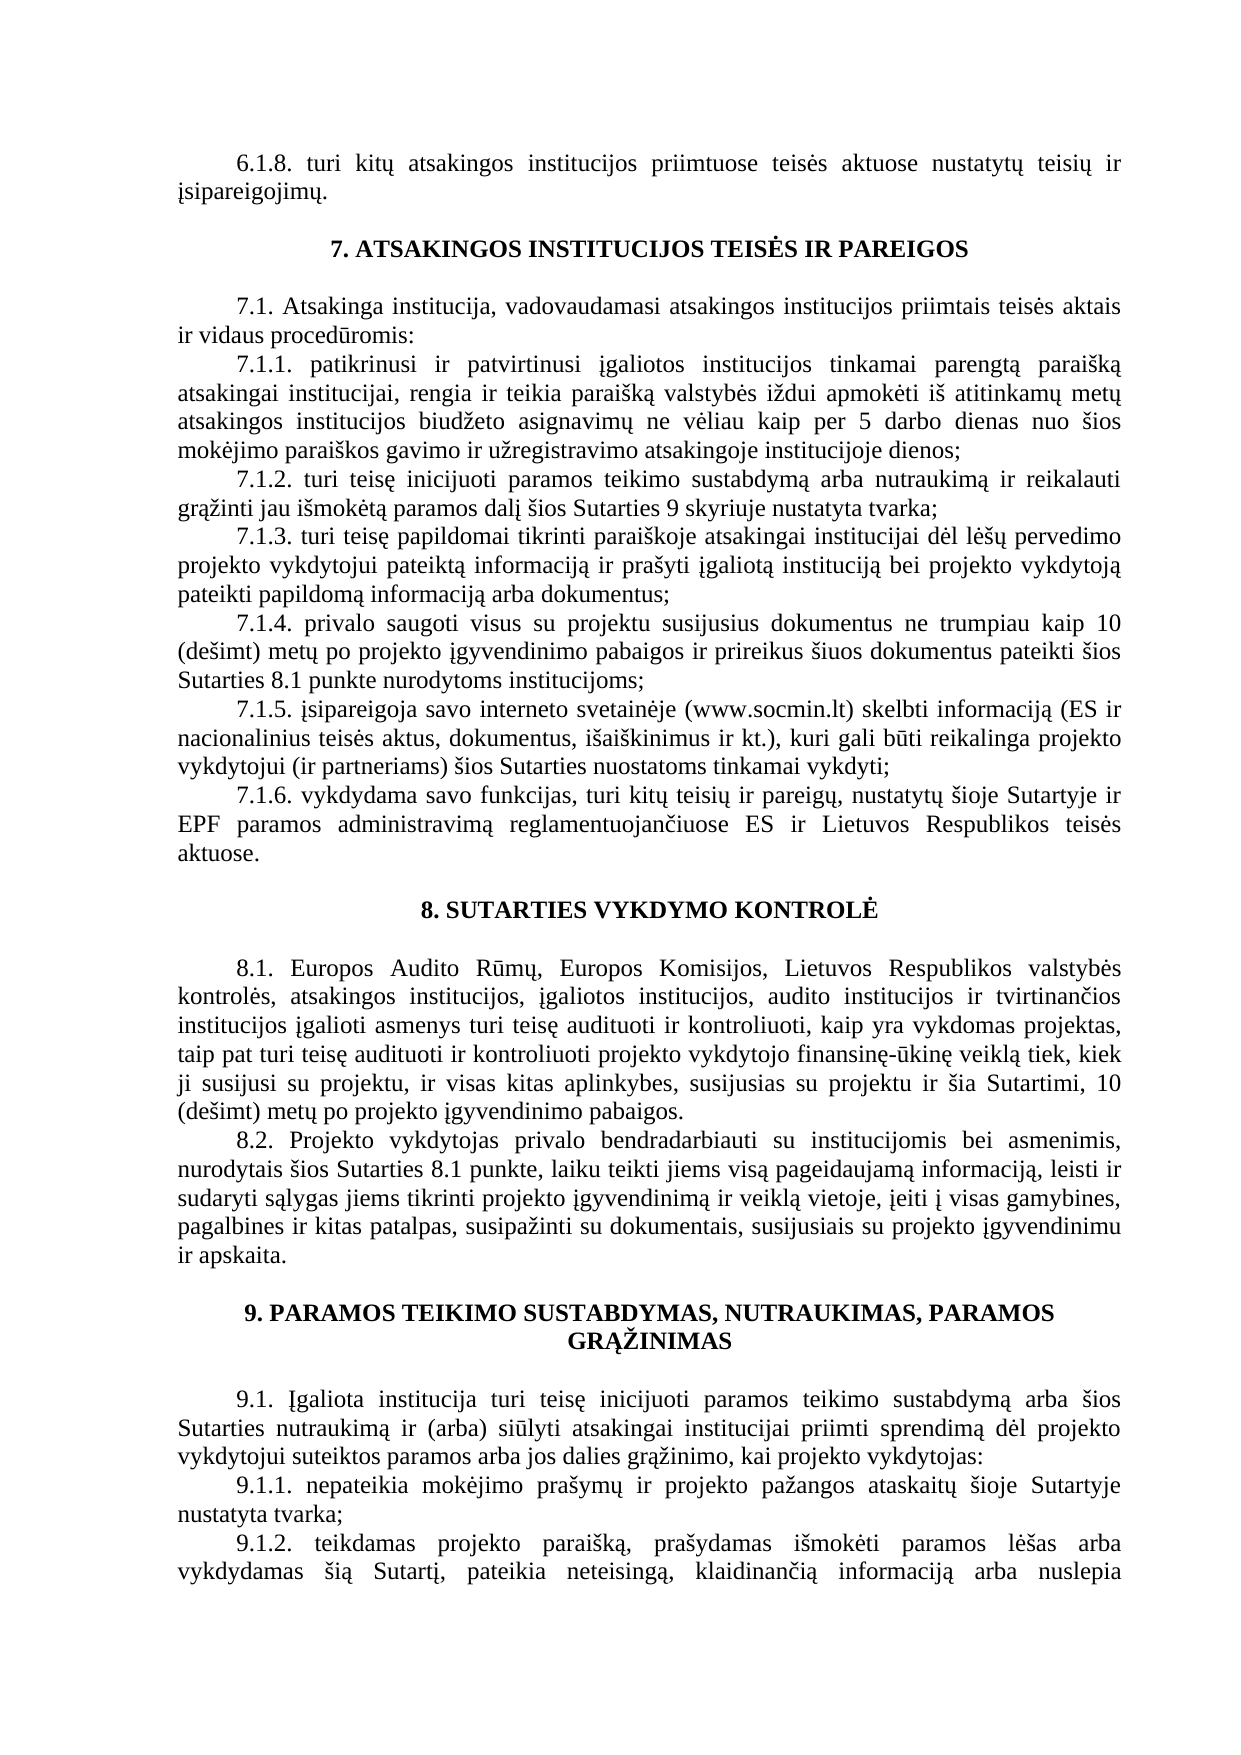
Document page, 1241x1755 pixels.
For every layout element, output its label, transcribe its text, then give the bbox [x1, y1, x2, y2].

text 7.1.6. vykdydama savo funkcijas, turi kitų teisių ir pareigų, nustatytų šioje Sutartyje ir EPF paramos administravimą reglamentuojančiuose ES ir Lietuvos Respublikos teisės aktuose. [177, 780, 1122, 866]
text 9.1.1. nepateikia mokėjimo prašymų ir projekto pažangos ataskaitų šioje Sutartyje nustatyta tvarka; [177, 1470, 1122, 1528]
text 9.1. Įgaliota institucija turi teisę inicijuoti paramos teikimo sustabdymą arba šios Sutarties nutraukimą ir (arba) siūlyti atsakingai institucijai priimti sprendimą dėl projekto vykdytojui suteiktos paramos arba jos dalies grąžinimo, kai projekto vykdytojas: [177, 1384, 1122, 1470]
text 7.1.4. privalo saugoti visus su projektu susijusius dokumentus ne trumpiau kaip 10 (dešimt) metų po projekto įgyvendinimo pabaigos ir prireikus šiuos dokumentus pateikti šios Sutarties 8.1 punkte nurodytoms institucijoms; [177, 608, 1122, 694]
text 7.1.1. patikrinusi ir patvirtinusi įgaliotos institucijos tinkamai parengtą paraišką atsakingai institucijai, rengia ir teikia paraišką valstybės iždui apmokėti iš atitinkamų metų atsakingos institucijos biudžeto asignavimų ne vėliau kaip per 5 darbo dienas nuo šios mokėjimo paraiškos gavimo ir užregistravimo atsakingoje institucijoje dienos; [177, 349, 1122, 464]
text 7. ATSAKINGOS INSTITUCIJOS TEISĖS IR PAREIGOS [177, 234, 1122, 263]
text 8. SUTARTIES VYKDYMO KONTROLĖ [177, 895, 1122, 924]
text 8.2. Projekto vykdytojas privalo bendradarbiauti su institucijomis bei asmenimis, nurodytais šios Sutarties 8.1 punkte, laiku teikti jiems visą pageidaujamą informaciją, leisti ir sudaryti sąlygas jiems tikrinti projekto įgyvendinimą ir veiklą vietoje, įeiti į visas gamybines, pagalbines ir kitas patalpas, susipažinti su dokumentais, susijusiais su projekto įgyvendinimu ir apskaita. [177, 1125, 1122, 1269]
text 6.1.8. turi kitų atsakingos institucijos priimtuose teisės aktuose nustatytų teisių ir įsipareigojimų. [177, 148, 1122, 205]
text 9. PARAMOS TEIKIMO SUSTABDYMAS, NUTRAUKIMAS, PARAMOS GRĄŽINIMAS [177, 1298, 1122, 1355]
text 7.1. Atsakinga institucija, vadovaudamasi atsakingos institucijos priimtais teisės aktais ir vidaus procedūromis: [177, 291, 1122, 349]
text 7.1.3. turi teisę papildomai tikrinti paraiškoje atsakingai institucijai dėl lėšų pervedimo projekto vykdytojui pateiktą informaciją ir prašyti įgaliotą instituciją bei projekto vykdytoją pateikti papildomą informaciją arba dokumentus; [177, 521, 1122, 608]
text 7.1.2. turi teisę inicijuoti paramos teikimo sustabdymą arba nutraukimą ir reikalauti grąžinti jau išmokėtą paramos dalį šios Sutarties 9 skyriuje nustatyta tvarka; [177, 464, 1122, 521]
text 7.1.5. įsipareigoja savo interneto svetainėje (www.socmin.lt) skelbti informaciją (ES ir nacionalinius teisės aktus, dokumentus, išaiškinimus ir kt.), kuri gali būti reikalinga projekto vykdytojui (ir partneriams) šios Sutarties nuostatoms tinkamai vykdyti; [177, 694, 1122, 780]
text 9.1.2. teikdamas projekto paraišką, prašydamas išmokėti paramos lėšas arba vykdydamas šią Sutartį, pateikia neteisingą, klaidinančią informaciją arba nuslepia [177, 1528, 1122, 1585]
text 8.1. Europos Audito Rūmų, Europos Komisijos, Lietuvos Respublikos valstybės kontrolės, atsakingos institucijos, įgaliotos institucijos, audito institucijos ir tvirtinančios institucijos įgalioti asmenys turi teisę audituoti ir kontroliuoti, kaip yra vykdomas projektas, taip pat turi teisę audituoti ir kontroliuoti projekto vykdytojo finansinę-ūkinę veiklą tiek, kiek ji susijusi su projektu, ir visas kitas aplinkybes, susijusias su projektu ir šia Sutartimi, 10 (dešimt) metų po projekto įgyvendinimo pabaigos. [177, 953, 1122, 1125]
